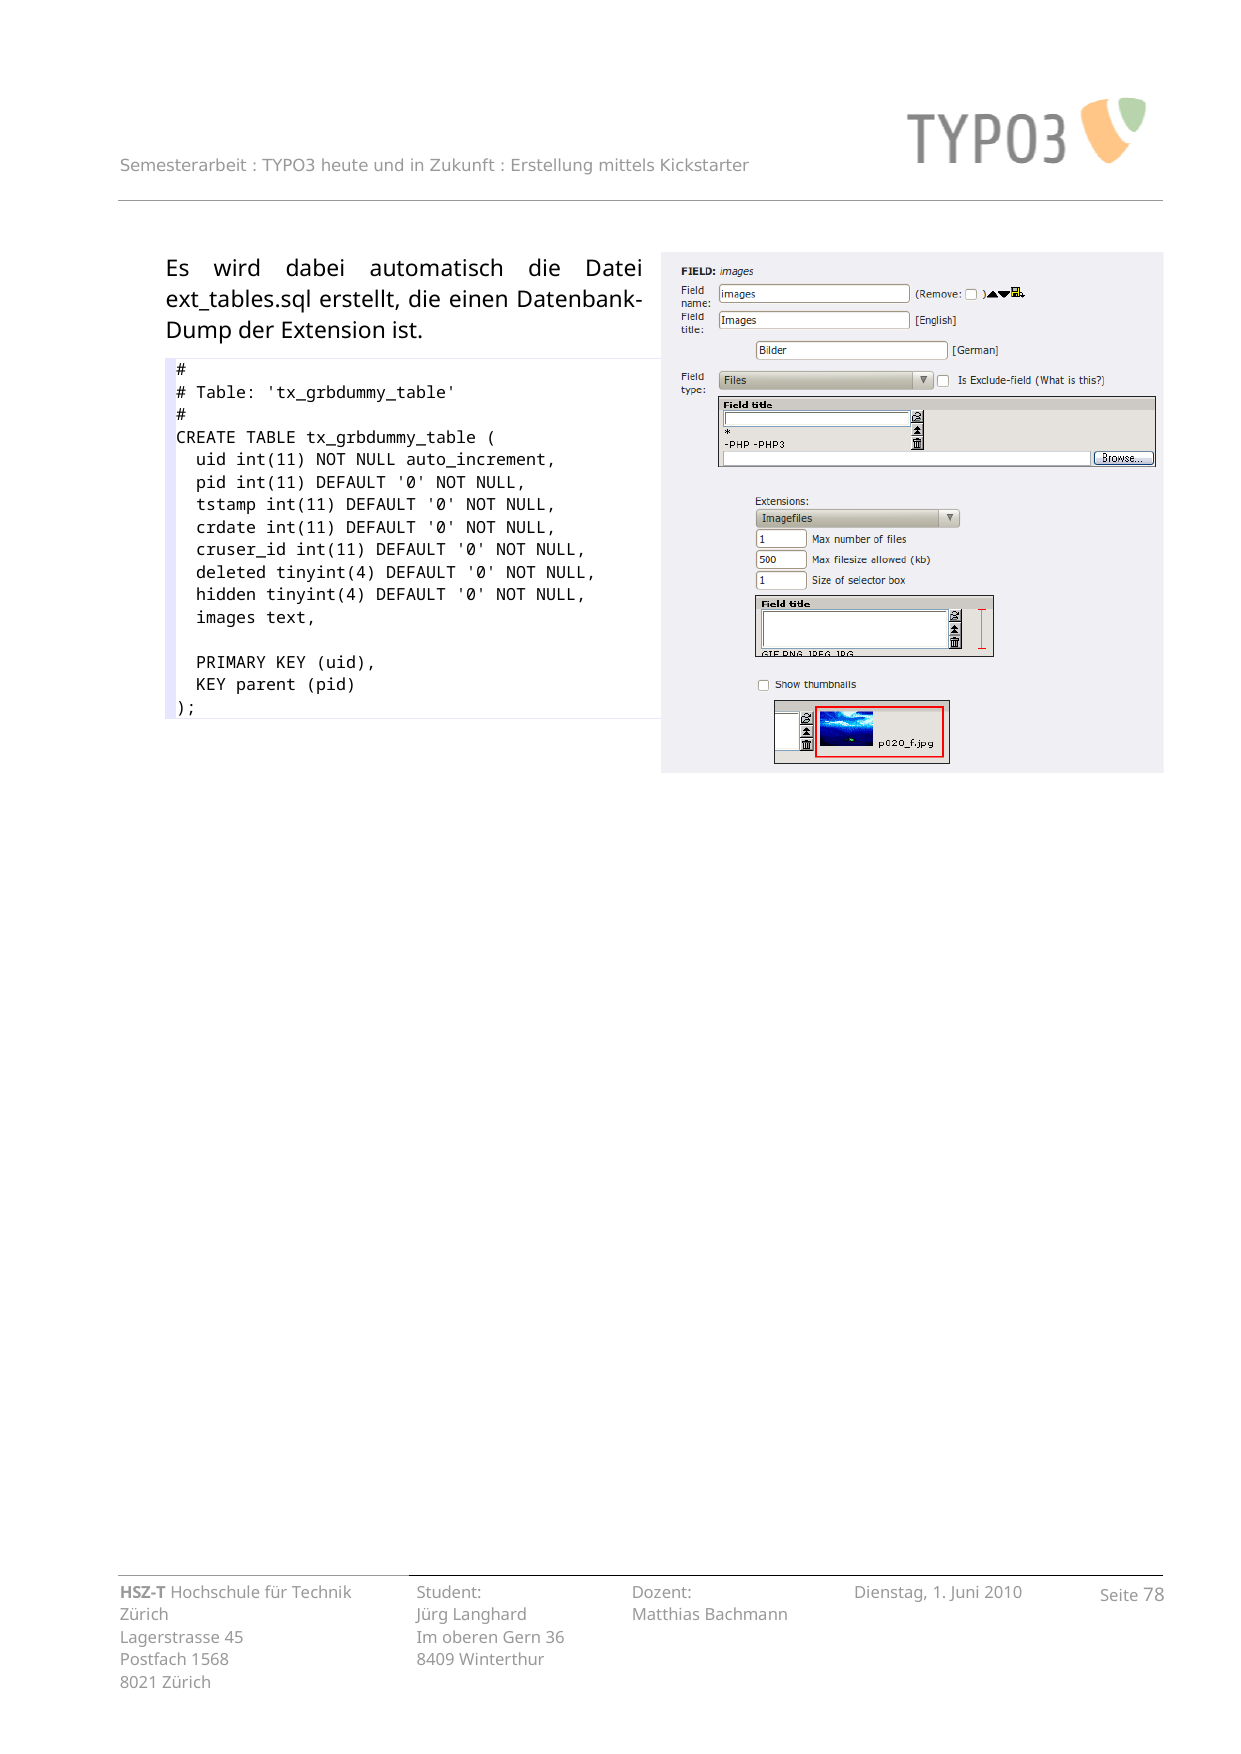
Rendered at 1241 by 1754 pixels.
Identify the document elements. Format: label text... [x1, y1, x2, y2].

text uid int(11) NOT NULL auto_increment, [176, 448, 661, 471]
text hidden tinyint(4) DEFAULT '0' NOT NULL, [176, 583, 661, 606]
text ); [176, 696, 661, 718]
text PRIMARY KEY (uid), [176, 651, 661, 673]
text crdate int(11) DEFAULT '0' NOT NULL, [176, 516, 661, 538]
picture [870, 65, 1149, 195]
text pid int(11) DEFAULT '0' NOT NULL, [176, 471, 661, 493]
text # [176, 403, 661, 426]
text tstamp int(11) DEFAULT '0' NOT NULL, [176, 493, 661, 516]
text # Table: 'tx_grbdummy_table' [176, 381, 661, 403]
text # [176, 359, 661, 381]
text images text, [176, 606, 661, 628]
text deleted tinyint(4) DEFAULT '0' NOT NULL, [176, 561, 661, 583]
text CREATE TABLE tx_grbdummy_table ( [176, 426, 661, 448]
text KEY parent (pid) [176, 673, 661, 696]
text cruser_id int(11) DEFAULT '0' NOT NULL, [176, 538, 661, 561]
picture [661, 252, 1164, 773]
text Es wird dabei automatisch die Datei ext_tables.sql erstellt, die einen Datenbank-Dump der Extension ist. [165, 252, 661, 346]
